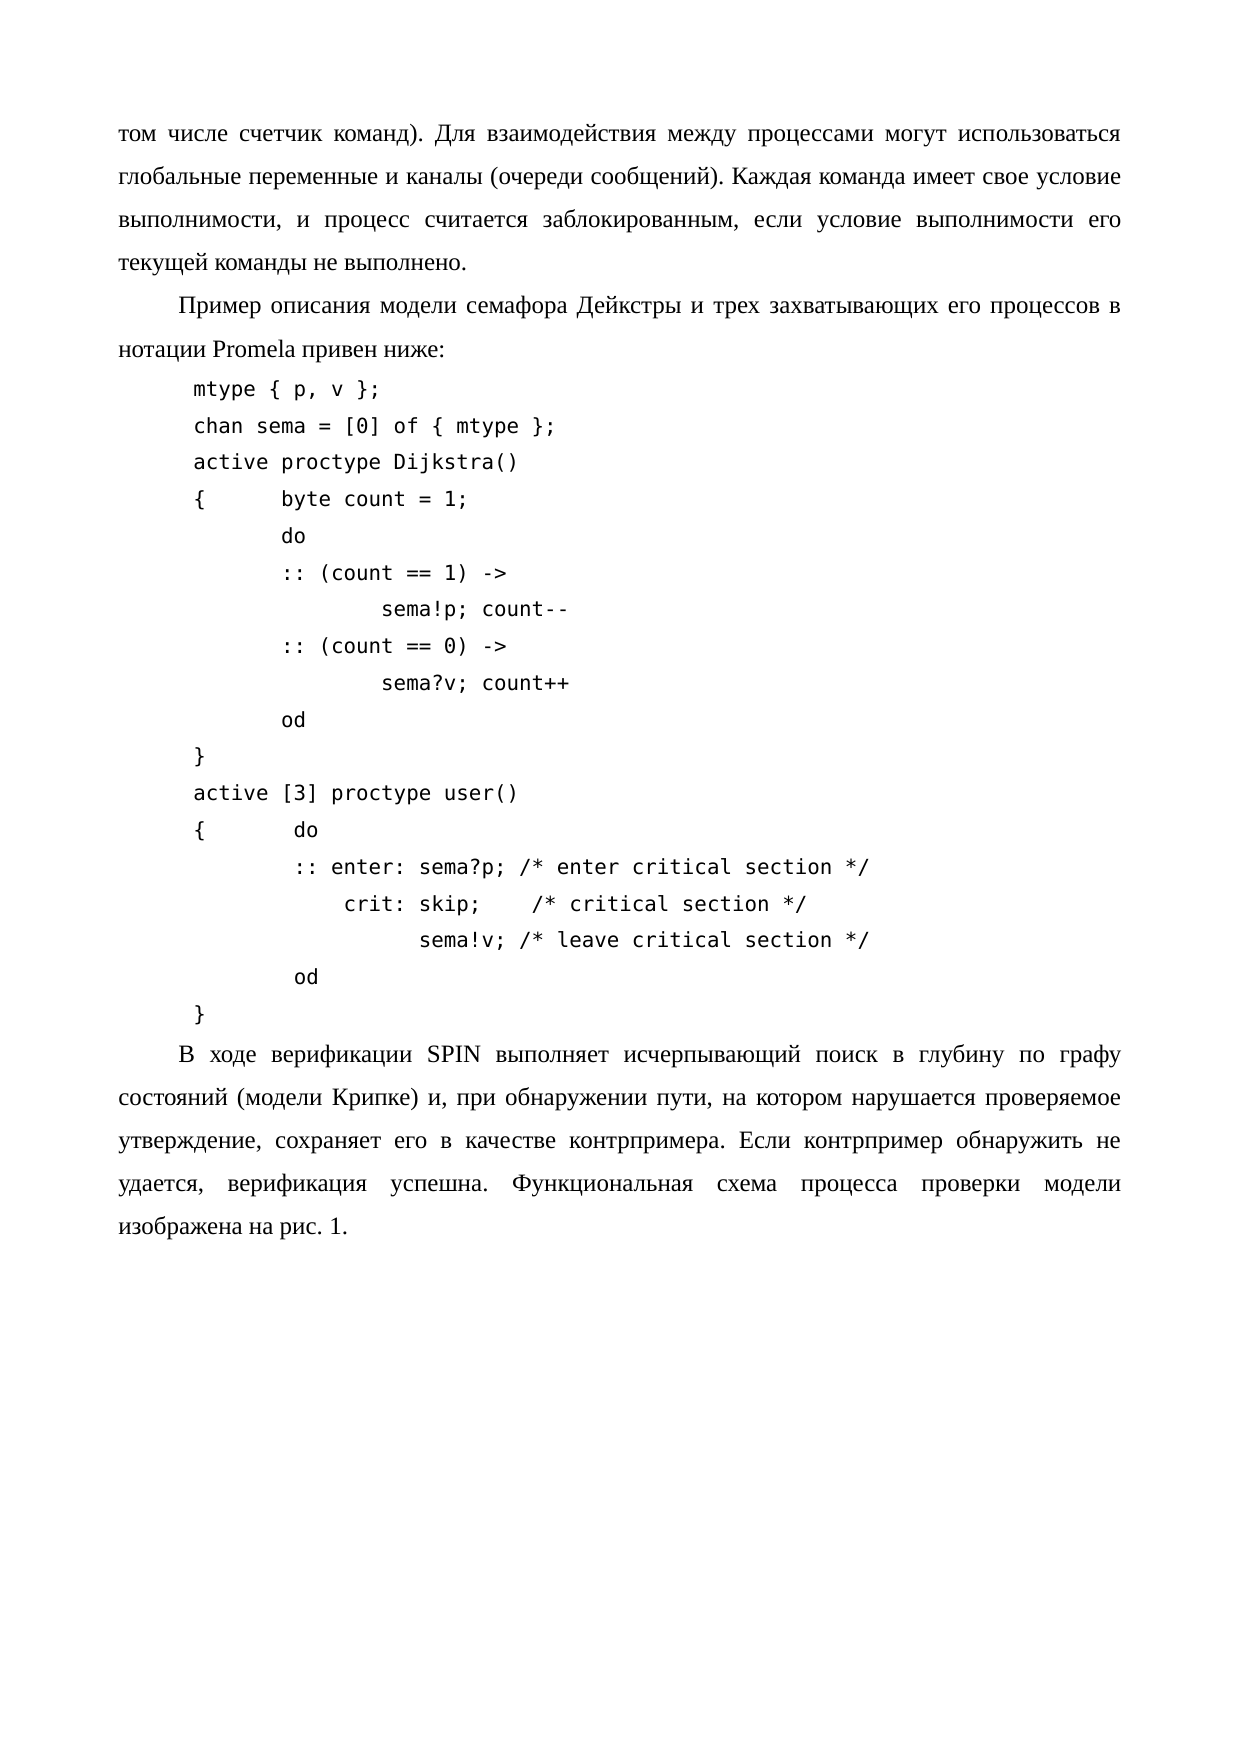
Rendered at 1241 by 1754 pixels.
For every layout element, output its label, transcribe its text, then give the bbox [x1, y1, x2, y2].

text mtype { p, v }; [118, 377, 1122, 401]
text do [118, 524, 1122, 548]
text том числе счетчик команд). Для взаимодействия между процессами могут использоваться глобальные переменные и каналы (очереди сообщений). Каждая команда имеет свое условие выполнимости, и процесс считается заблокированным, если условие выполнимости его текущей команды не выполнено. [118, 118, 1122, 276]
text crit: skip; /* critical section */ [118, 892, 1122, 916]
text active [3] proctype user() [118, 781, 1122, 806]
text sema?v; count++ [118, 671, 1122, 695]
text active proctype Dijkstra() [118, 450, 1122, 475]
text od [118, 965, 1122, 989]
text :: (count == 1) -> [118, 561, 1122, 585]
text :: enter: sema?p; /* enter critical section */ [118, 855, 1122, 879]
text } [118, 1002, 1122, 1026]
text od [118, 708, 1122, 732]
text { do [118, 818, 1122, 842]
text chan sema = [0] of { mtype }; [118, 414, 1122, 438]
text Пример описания модели семафора Дейкстры и трех захватывающих его процессов в нотации Promela привен ниже: [118, 291, 1122, 362]
text } [118, 744, 1122, 769]
text sema!v; /* leave critical section */ [118, 928, 1122, 953]
text { byte count = 1; [118, 487, 1122, 511]
text sema!p; count-- [118, 597, 1122, 622]
text В ходе верификации SPIN выполняет исчерпывающий поиск в глубину по графу состояний (модели Крипке) и, при обнаружении пути, на котором нарушается проверяемое утверждение, сохраняет его в качестве контрпримера. Если контрпример обнаружить не удается, верификация успешна. Функциональная схема процесса проверки модели изображена на рис. 1. [118, 1039, 1122, 1240]
text :: (count == 0) -> [118, 634, 1122, 658]
